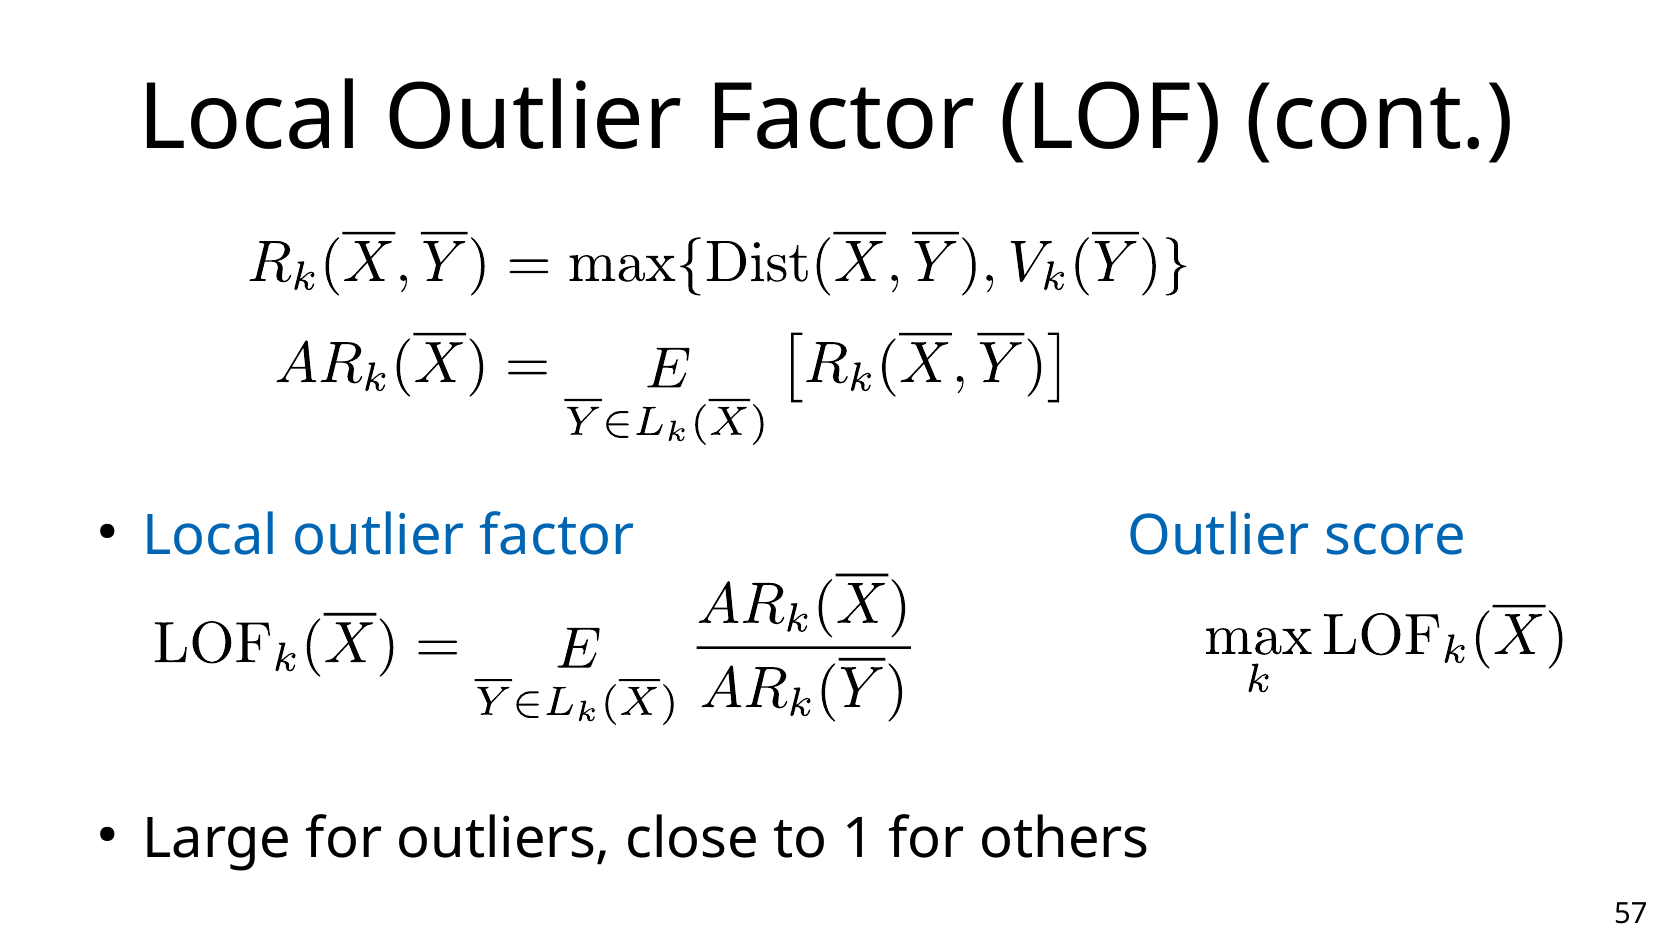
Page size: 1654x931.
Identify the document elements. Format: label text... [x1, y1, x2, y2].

text_box [247, 231, 1191, 296]
text_box [152, 573, 911, 726]
text_box [274, 332, 1072, 445]
text_box [1204, 604, 1569, 693]
title Local Outlier Factor (LOF) (cont.) [82, 1, 1571, 226]
list Local outlier factor Outlier score Large for outliers, close to 1 for others [82, 494, 1571, 882]
